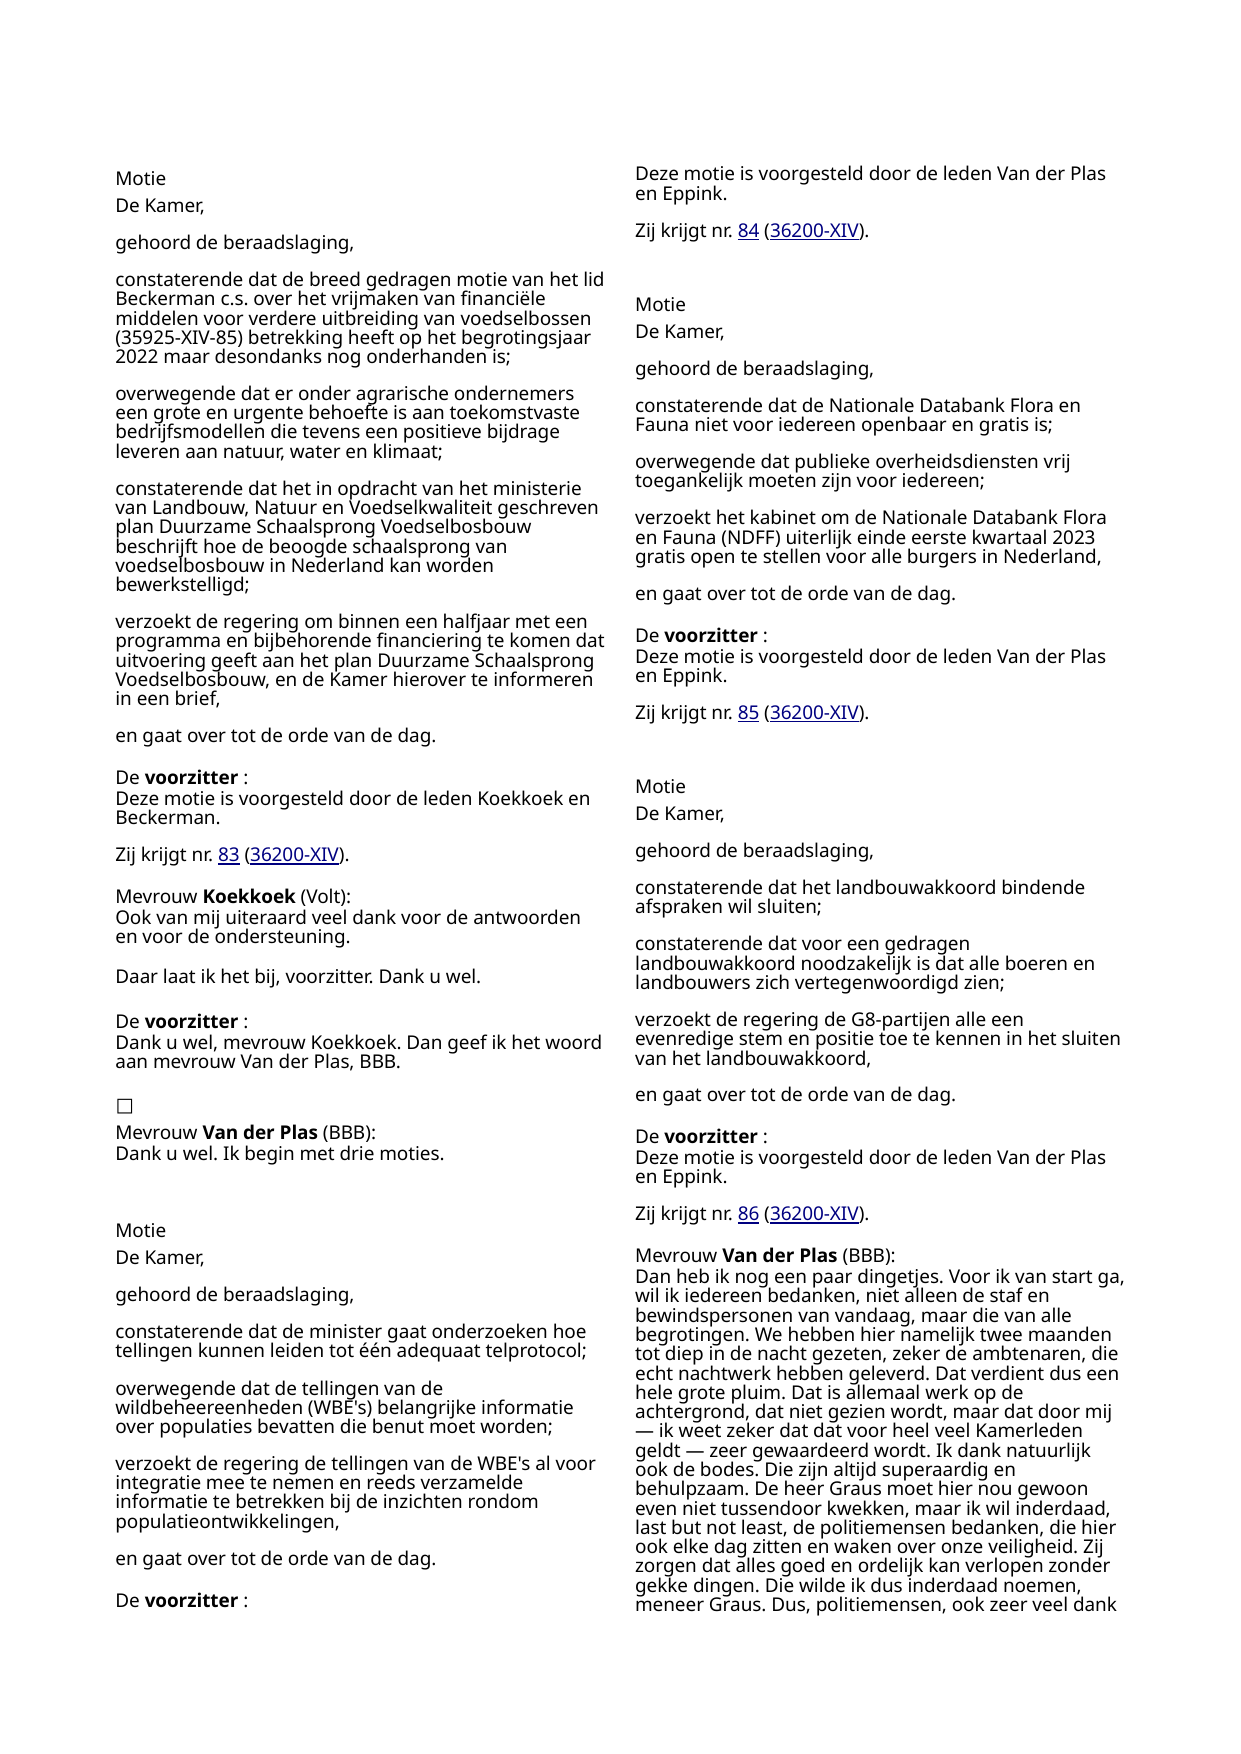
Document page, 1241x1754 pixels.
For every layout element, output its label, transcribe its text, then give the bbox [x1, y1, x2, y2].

text en gaat over tot de orde van de dag. [115, 1550, 605, 1569]
text Deze motie is voorgesteld door de leden Koekkoek en Beckerman. [115, 790, 605, 828]
text De voorzitter : [635, 1123, 1125, 1149]
text Motie [635, 773, 1125, 799]
text Zij krijgt nr. 83 (36200-XIV). [115, 846, 605, 865]
text constaterende dat de breed gedragen motie van het lid Beckerman c.s. over het vrijmaken van financiële middelen voor verdere uitbreiding van voedselbossen (35925-XIV-85) betrekking heeft op het begrotingsjaar 2022 maar desondanks nog onderhanden is; [115, 271, 605, 367]
text gehoord de beraadslaging, [115, 234, 605, 253]
text De Kamer, [115, 1249, 605, 1268]
text en gaat over tot de orde van de dag. [635, 585, 1125, 604]
text Deze motie is voorgesteld door de leden Van der Plas en Eppink. [635, 165, 1125, 204]
text en gaat over tot de orde van de dag. [115, 727, 605, 746]
text en gaat over tot de orde van de dag. [635, 1086, 1125, 1106]
text Mevrouw Van der Plas (BBB): [115, 1119, 605, 1145]
text overwegende dat er onder agrarische ondernemers een grote en urgente behoefte is aan toekomstvaste bedrijfsmodellen die tevens een positieve bijdrage leveren aan natuur, water en klimaat; [115, 385, 605, 462]
text gehoord de beraadslaging, [635, 360, 1125, 379]
text gehoord de beraadslaging, [635, 842, 1125, 861]
text constaterende dat voor een gedragen landbouwakkoord noodzakelijk is dat alle boeren en landbouwers zich vertegenwoordigd zien; [635, 935, 1125, 993]
text constaterende dat het in opdracht van het ministerie van Landbouw, Natuur en Voedselkwaliteit geschreven plan Duurzame Schaalsprong Voedselbosbouw beschrijft hoe de beoogde schaalsprong van voedselbosbouw in Nederland kan worden bewerkstelligd; [115, 480, 605, 595]
text De Kamer, [635, 805, 1125, 824]
text De Kamer, [115, 197, 605, 216]
text constaterende dat de minister gaat onderzoeken hoe tellingen kunnen leiden tot één adequaat telprotocol; [115, 1323, 605, 1362]
text Deze motie is voorgesteld door de leden Van der Plas en Eppink. [635, 1149, 1125, 1188]
text De Kamer, [635, 323, 1125, 342]
text Deze motie is voorgesteld door de leden Van der Plas en Eppink. [635, 648, 1125, 686]
text De voorzitter : [115, 1008, 605, 1034]
text Dan heb ik nog een paar dingetjes. Voor ik van start ga, wil ik iedereen bedanken, niet alleen de staf en bewindspersonen van vandaag, maar die van alle begrotingen. We hebben hier namelijk twee maanden tot diep in de nacht gezeten, zeker de ambtenaren, die echt nachtwerk hebben geleverd. Dat verdient dus een hele grote pluim. Dat is allemaal werk op de achtergrond, dat niet gezien wordt, maar dat door mij — ik weet zeker dat dat voor heel veel Kamerleden geldt — zeer gewaardeerd wordt. Ik dank natuurlijk ook de bodes. Die zijn altijd superaardig en behulpzaam. De heer Graus moet hier nou gewoon even niet tussendoor kwekken, maar ik wil inderdaad, last but not least, de politiemensen bedanken, die hier ook elke dag zitten en waken over onze veiligheid. Zij zorgen dat alles goed en ordelijk kan verlopen zonder gekke dingen. Die wilde ik dus inderdaad noemen, meneer Graus. Dus, politiemensen, ook zeer veel dank [635, 1268, 1125, 1615]
text Zij krijgt nr. 86 (36200-XIV). [635, 1205, 1125, 1225]
text Ook van mij uiteraard veel dank voor de antwoorden en voor de ondersteuning. [115, 909, 605, 947]
text verzoekt de regering om binnen een halfjaar met een programma en bijbehorende financiering te komen dat uitvoering geeft aan het plan Duurzame Schaalsprong Voedselbosbouw, en de Kamer hierover te informeren in een brief, [115, 613, 605, 709]
text Mevrouw Koekkoek (Volt): [115, 883, 605, 909]
text Daar laat ik het bij, voorzitter. Dank u wel. [115, 968, 605, 987]
text overwegende dat de tellingen van de wildbeheereenheden (WBE's) belangrijke informatie over populaties bevatten die benut moet worden; [115, 1379, 605, 1437]
text De voorzitter : [115, 764, 605, 790]
text ⬜ [115, 1093, 605, 1119]
text constaterende dat het landbouwakkoord bindende afspraken wil sluiten; [635, 879, 1125, 918]
text De voorzitter : [115, 1587, 605, 1612]
text Dank u wel. Ik begin met drie moties. [115, 1145, 605, 1164]
text constaterende dat de Nationale Databank Flora en Fauna niet voor iedereen openbaar en gratis is; [635, 397, 1125, 435]
text gehoord de beraadslaging, [115, 1286, 605, 1306]
text overwegende dat publieke overheidsdiensten vrij toegankelijk moeten zijn voor iedereen; [635, 453, 1125, 492]
text Motie [115, 1218, 605, 1243]
text Motie [115, 165, 605, 191]
text Zij krijgt nr. 85 (36200-XIV). [635, 704, 1125, 723]
text Dank u wel, mevrouw Koekkoek. Dan geef ik het woord aan mevrouw Van der Plas, BBB. [115, 1034, 605, 1073]
text verzoekt het kabinet om de Nationale Databank Flora en Fauna (NDFF) uiterlijk einde eerste kwartaal 2023 gratis open te stellen voor alle burgers in Nederland, [635, 509, 1125, 567]
text verzoekt de regering de tellingen van de WBE's al voor integratie mee te nemen en reeds verzamelde informatie te betrekken bij de inzichten rondom populatieontwikkelingen, [115, 1455, 605, 1532]
text De voorzitter : [635, 622, 1125, 648]
text Motie [635, 291, 1125, 317]
text verzoekt de regering de G8-partijen alle een evenredige stem en positie toe te kennen in het sluiten van het landbouwakkoord, [635, 1011, 1125, 1069]
text Mevrouw Van der Plas (BBB): [635, 1242, 1125, 1268]
text Zij krijgt nr. 84 (36200-XIV). [635, 222, 1125, 241]
